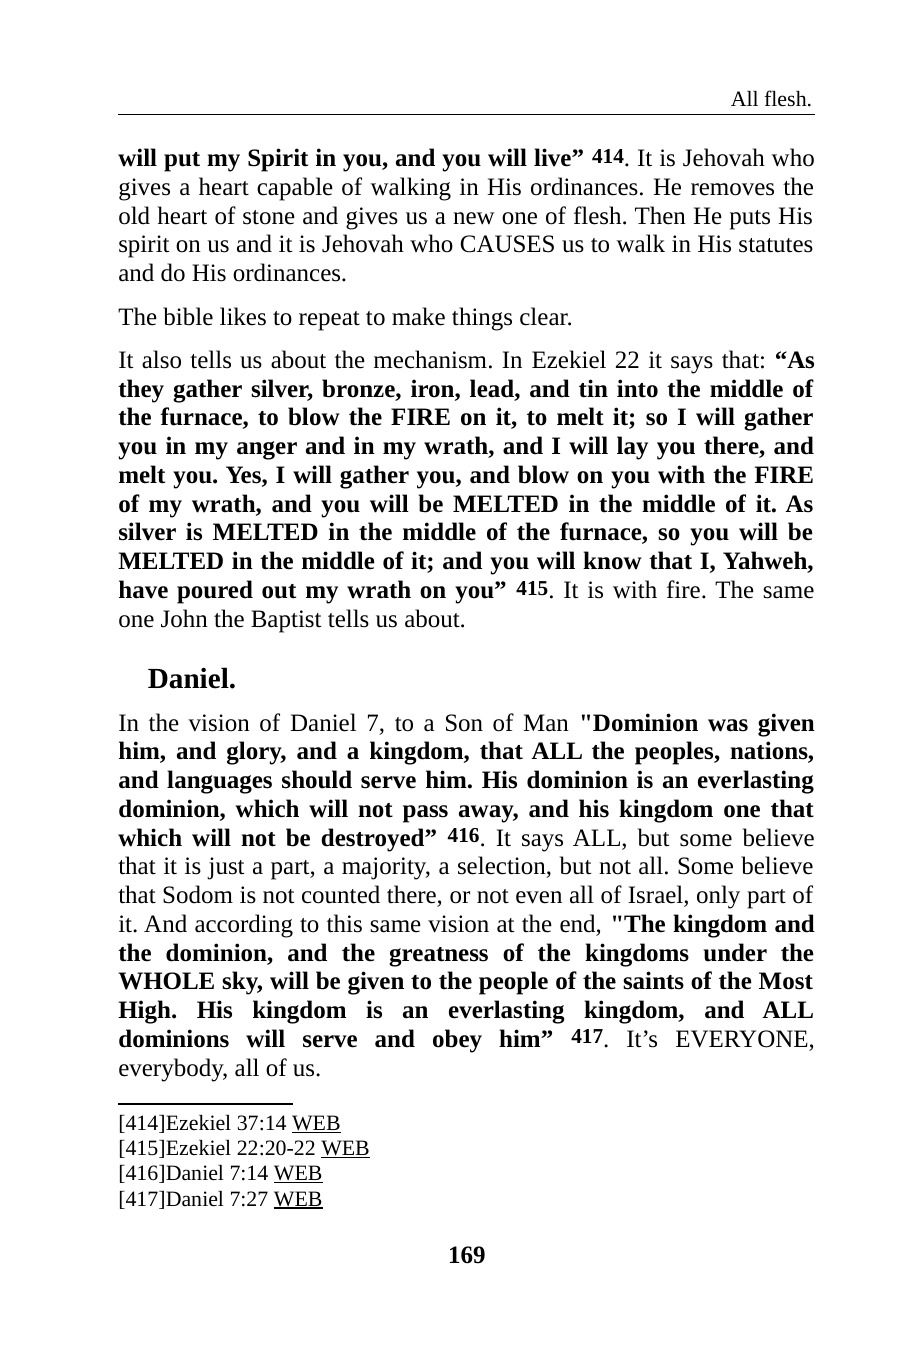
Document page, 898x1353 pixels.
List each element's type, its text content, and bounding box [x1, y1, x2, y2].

text Daniel 7:14 WEB [118, 1160, 815, 1186]
text will put my Spirit in you, and you will live” . It is Jehovah who gives a heart capable of walking in His ordinances. He removes the old heart of stone and gives us a new one of flesh. Then He puts His spirit on us and it is Jehovah who CAUSES us to walk in His statutes and do His ordinances. [118, 143, 815, 287]
text The bible likes to repeat to make things clear. [118, 302, 815, 330]
text In the vision of Daniel 7, to a Son of Man "Dominion was given him, and glory, and a kingdom, that ALL the peoples, nations, and languages should serve him. His dominion is an everlasting dominion, which will not pass away, and his kingdom one that which will not be destroyed” . It says ALL, but some believe that it is just a part, a majority, a selection, but not all. Some believe that Sodom is not counted there, or not even all of Israel, only part of it. And according to this same vision at the end, "The kingdom and the dominion, and the greatness of the kingdoms under the WHOLE sky, will be given to the people of the saints of the Most High. His kingdom is an everlasting kingdom, and ALL dominions will serve and obey him” . It’s EVERYONE, everybody, all of us. [118, 708, 815, 1081]
text Ezekiel 22:20-22 WEB [118, 1135, 815, 1160]
text It also tells us about the mechanism. In Ezekiel 22 it says that: “As they gather silver, bronze, iron, lead, and tin into the middle of the furnace, to blow the FIRE on it, to melt it; so I will gather you in my anger and in my wrath, and I will lay you there, and melt you. Yes, I will gather you, and blow on you with the FIRE of my wrath, and you will be MELTED in the middle of it. As silver is MELTED in the middle of the furnace, so you will be MELTED in the middle of it; and you will know that I, Yahweh, have poured out my wrath on you” . It is with fire. The same one John the Baptist tells us about. [118, 345, 815, 632]
text Ezekiel 37:14 WEB [118, 1110, 815, 1135]
text Daniel 7:27 WEB [118, 1186, 815, 1211]
subtitle Daniel. [148, 662, 815, 695]
